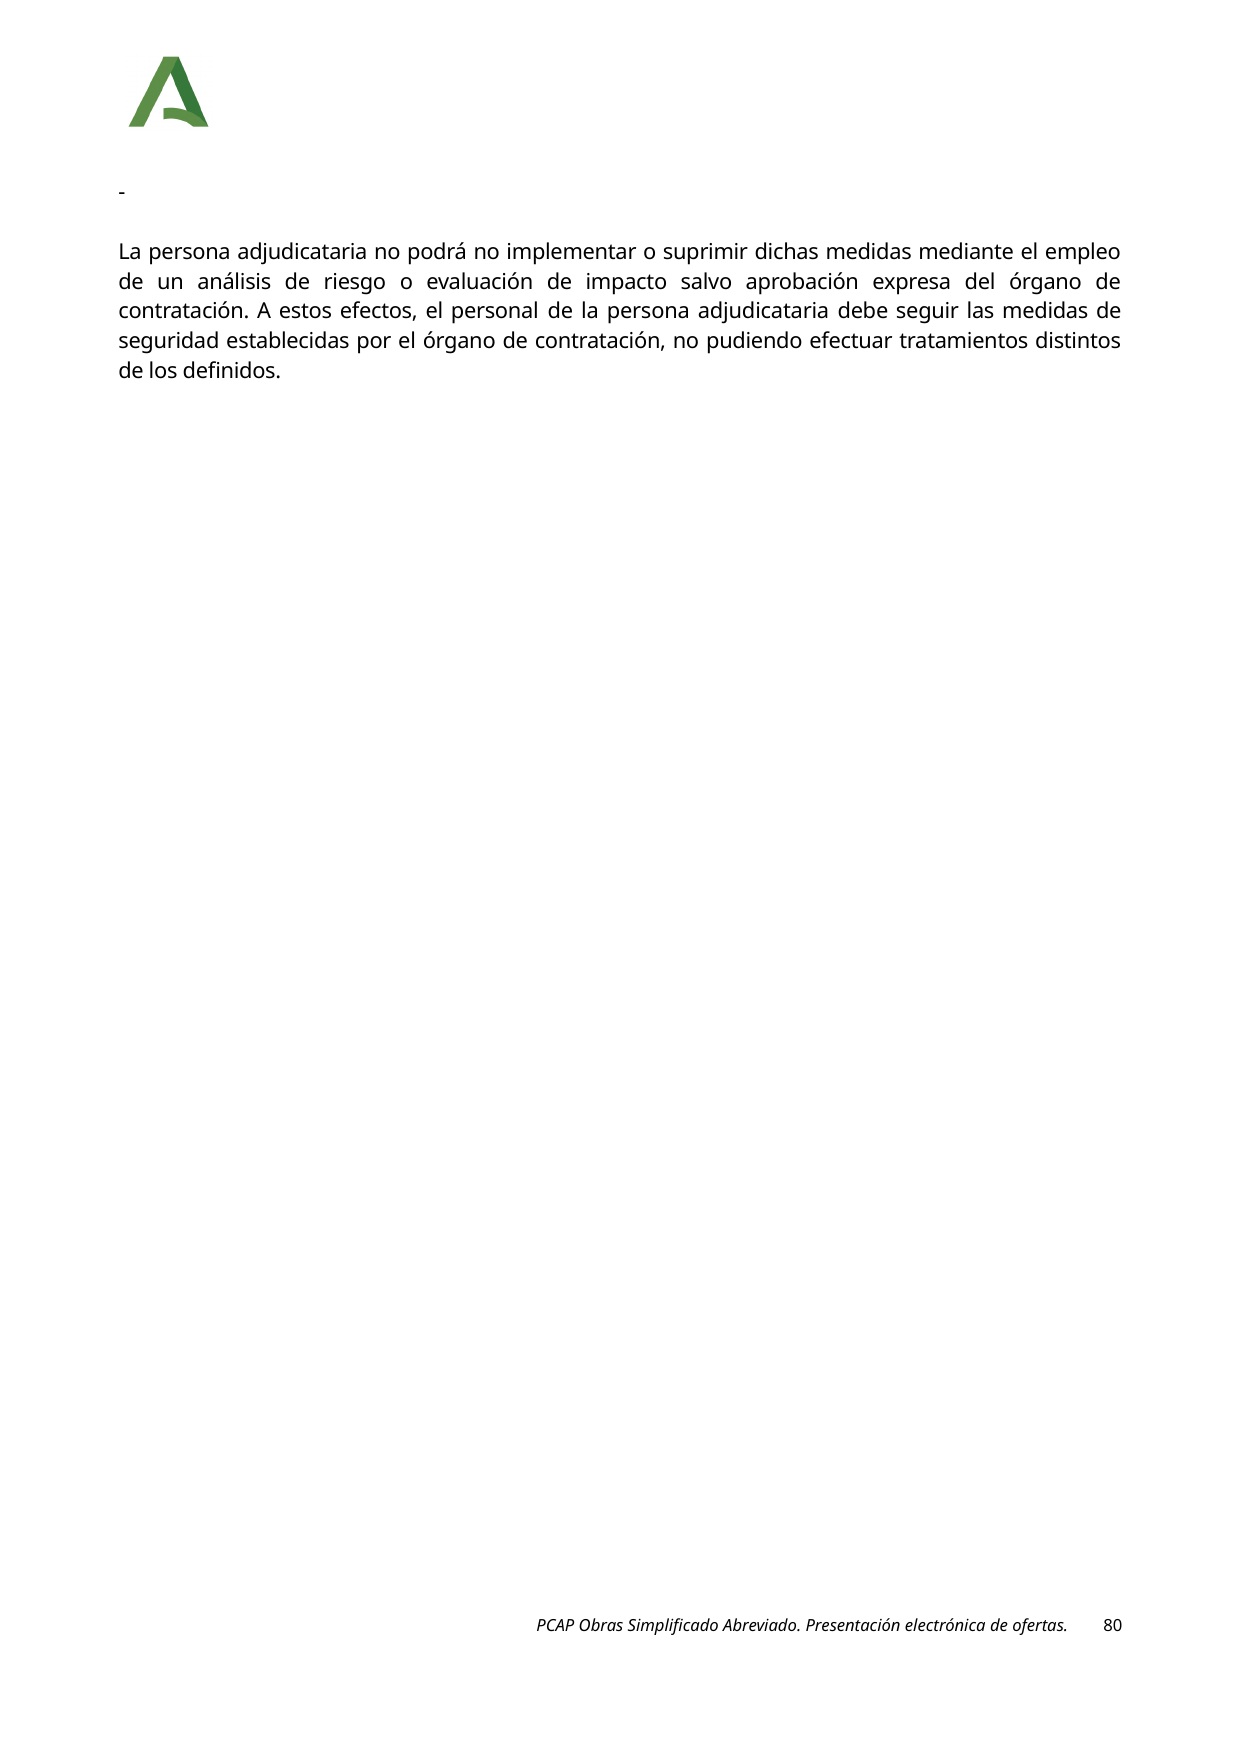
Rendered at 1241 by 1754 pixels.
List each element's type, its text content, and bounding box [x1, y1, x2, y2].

text La persona adjudicataria no podrá no implementar o suprimir dichas medidas mediante el empleo de un análisis de riesgo o evaluación de impacto salvo aprobación expresa del órgano de contratación. A estos efectos, el personal de la persona adjudicataria debe seguir las medidas de seguridad establecidas por el órgano de contratación, no pudiendo efectuar tratamientos distintos de los definidos. [118, 236, 1122, 385]
picture [124, 52, 213, 131]
text - [118, 176, 1122, 206]
